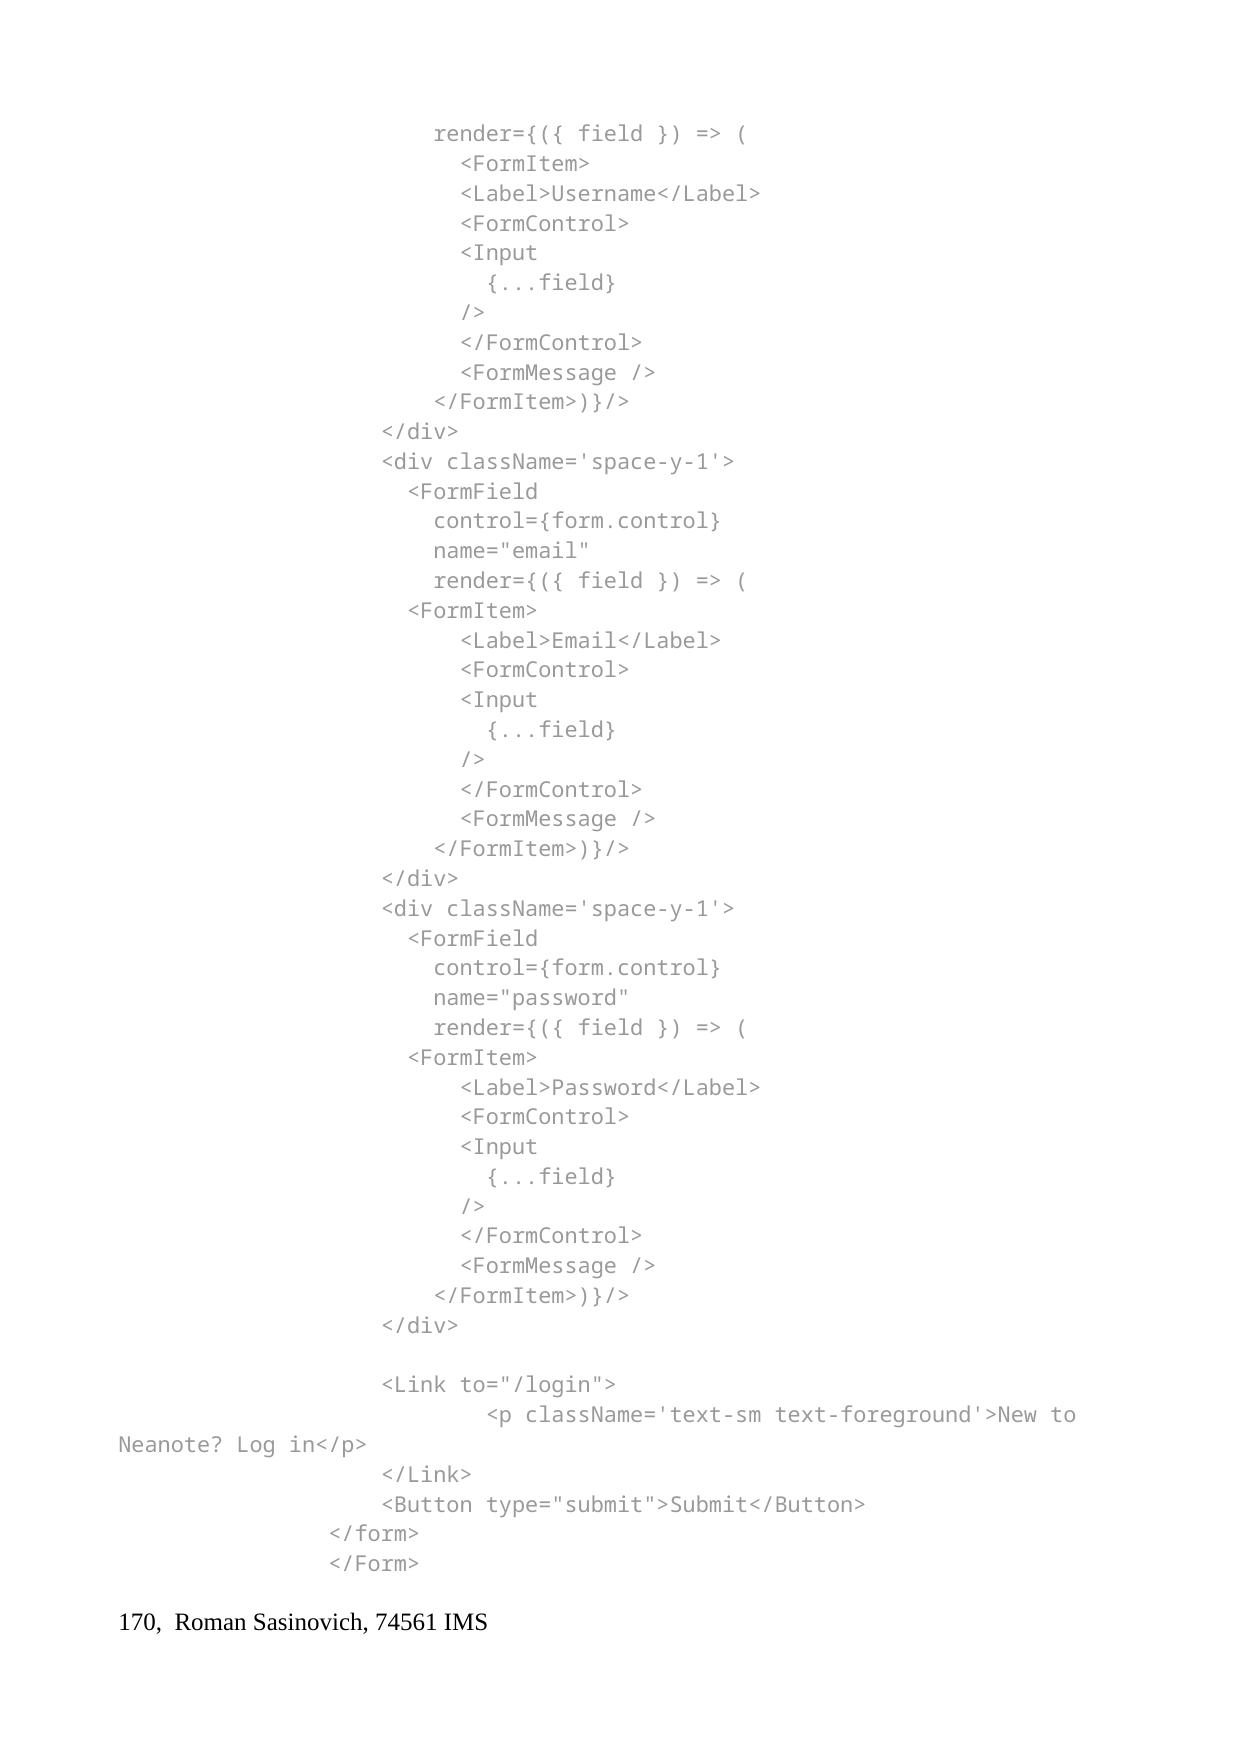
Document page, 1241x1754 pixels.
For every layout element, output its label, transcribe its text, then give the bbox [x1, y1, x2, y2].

text {...field} [118, 1161, 1122, 1191]
text <p className='text-sm text-foreground'>New to Neanote? Log in</p> [118, 1399, 1122, 1459]
text </FormItem>)}/> [118, 833, 1122, 863]
text <div className='space-y-1'> [118, 893, 1122, 922]
text <Label>Email</Label> [118, 624, 1122, 654]
text <Label>Password</Label> [118, 1071, 1122, 1101]
text /> [118, 1191, 1122, 1220]
text </FormItem>)}/> [118, 386, 1122, 416]
text </FormItem>)}/> [118, 1280, 1122, 1310]
text <FormField [118, 922, 1122, 952]
text <Button type="submit">Submit</Button> [118, 1488, 1122, 1518]
text <FormMessage /> [118, 803, 1122, 833]
text <FormItem> [118, 148, 1122, 178]
text control={form.control} [118, 505, 1122, 535]
text render={({ field }) => ( [118, 1012, 1122, 1042]
text </div> [118, 1310, 1122, 1339]
text <FormField [118, 476, 1122, 505]
text <FormMessage /> [118, 1250, 1122, 1280]
text </FormControl> [118, 1220, 1122, 1250]
text <Link to="/login"> [118, 1369, 1122, 1399]
text <Input [118, 237, 1122, 267]
text /> [118, 297, 1122, 327]
text <FormControl> [118, 654, 1122, 684]
text </form> [118, 1518, 1122, 1548]
text render={({ field }) => ( [118, 565, 1122, 595]
text name="email" [118, 535, 1122, 565]
text </FormControl> [118, 327, 1122, 356]
text </Link> [118, 1459, 1122, 1488]
text <div className='space-y-1'> [118, 446, 1122, 476]
text <FormItem> [118, 1042, 1122, 1071]
text <Input [118, 1131, 1122, 1161]
text <Label>Username</Label> [118, 178, 1122, 207]
text render={({ field }) => ( [118, 118, 1122, 148]
text </Form> [118, 1548, 1122, 1578]
text <FormControl> [118, 1101, 1122, 1131]
text </div> [118, 416, 1122, 446]
text <FormItem> [118, 595, 1122, 624]
text {...field} [118, 267, 1122, 297]
text control={form.control} [118, 952, 1122, 982]
text <Input [118, 684, 1122, 714]
text </FormControl> [118, 773, 1122, 803]
text {...field} [118, 714, 1122, 744]
text </div> [118, 863, 1122, 893]
text <FormControl> [118, 207, 1122, 237]
text name="password" [118, 982, 1122, 1012]
text /> [118, 744, 1122, 773]
text <FormMessage /> [118, 356, 1122, 386]
